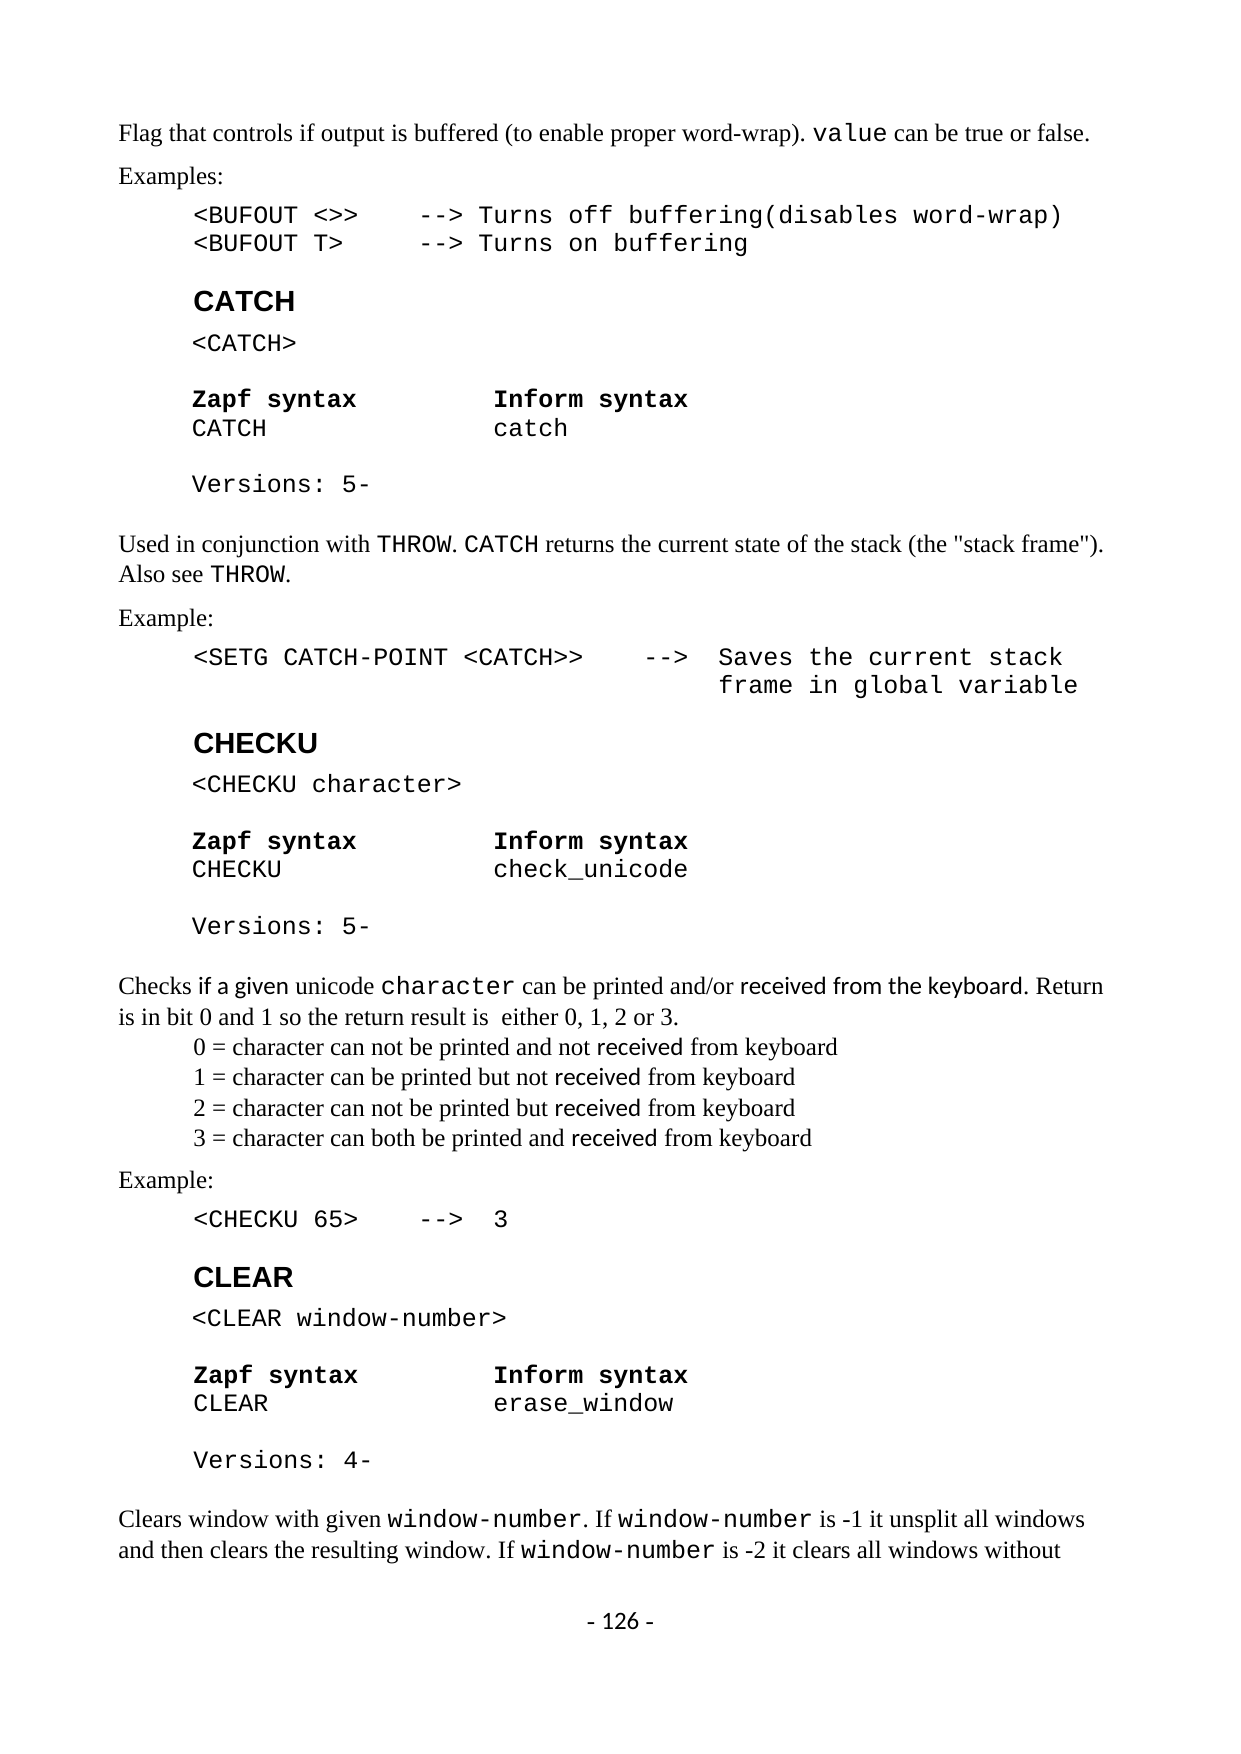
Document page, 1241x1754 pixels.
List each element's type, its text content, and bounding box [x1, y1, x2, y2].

text Zapf syntax Inform syntax [192, 828, 1122, 857]
text Zapf syntax Inform syntax [118, 1363, 1122, 1391]
text <CATCH> [192, 330, 1122, 359]
text Used in conjunction with THROW. CATCH returns the current state of the stack (the "stack frame"). Also see THROW. [118, 529, 1122, 590]
text Example: [118, 603, 1122, 632]
text Examples: [118, 161, 1122, 190]
text <CLEAR window-number> [192, 1306, 1122, 1334]
text <BUFOUT <>> --> Turns off buffering(disables word-wrap) <BUFOUT T> --> Turns on buffering [118, 203, 1122, 259]
text Example: [118, 1165, 1122, 1194]
text CLEAR erase_window [118, 1391, 1122, 1419]
text Versions: 4- [118, 1448, 1122, 1476]
text CATCH catch [192, 415, 1122, 444]
text Versions: 5- [192, 913, 1122, 942]
subtitle CLEAR [118, 1260, 1122, 1293]
text CHECKU check_unicode [192, 857, 1122, 885]
text Checks if a given unicode character can be printed and/or received from the keyboard. Return is in bit 0 and 1 so the return result is either 0, 1, 2 or 3. 0 = character can not be printed and not received from keyboard 1 = character can be printed but not received from keyboard 2 = character can not be printed but received from keyboard 3 = character can both be printed and received from keyboard [118, 970, 1122, 1153]
text Clears window with given window-number. If window-number is -1 it unsplit all windows and then clears the resulting window. If window-number is -2 it clears all windows without [118, 1504, 1122, 1566]
subtitle CHECKU [118, 726, 1122, 759]
text <CHECKU character> [192, 772, 1122, 800]
text Zapf syntax Inform syntax [192, 387, 1122, 415]
text Versions: 5- [192, 472, 1122, 500]
text <SETG CATCH-POINT <CATCH>> --> Saves the current stack frame in global variable [118, 644, 1122, 701]
text <CHECKU 65> --> 3 [118, 1207, 1122, 1235]
text Flag that controls if output is buffered (to enable proper word-wrap). value can be true or false. [118, 118, 1122, 149]
subtitle CATCH [118, 284, 1122, 318]
